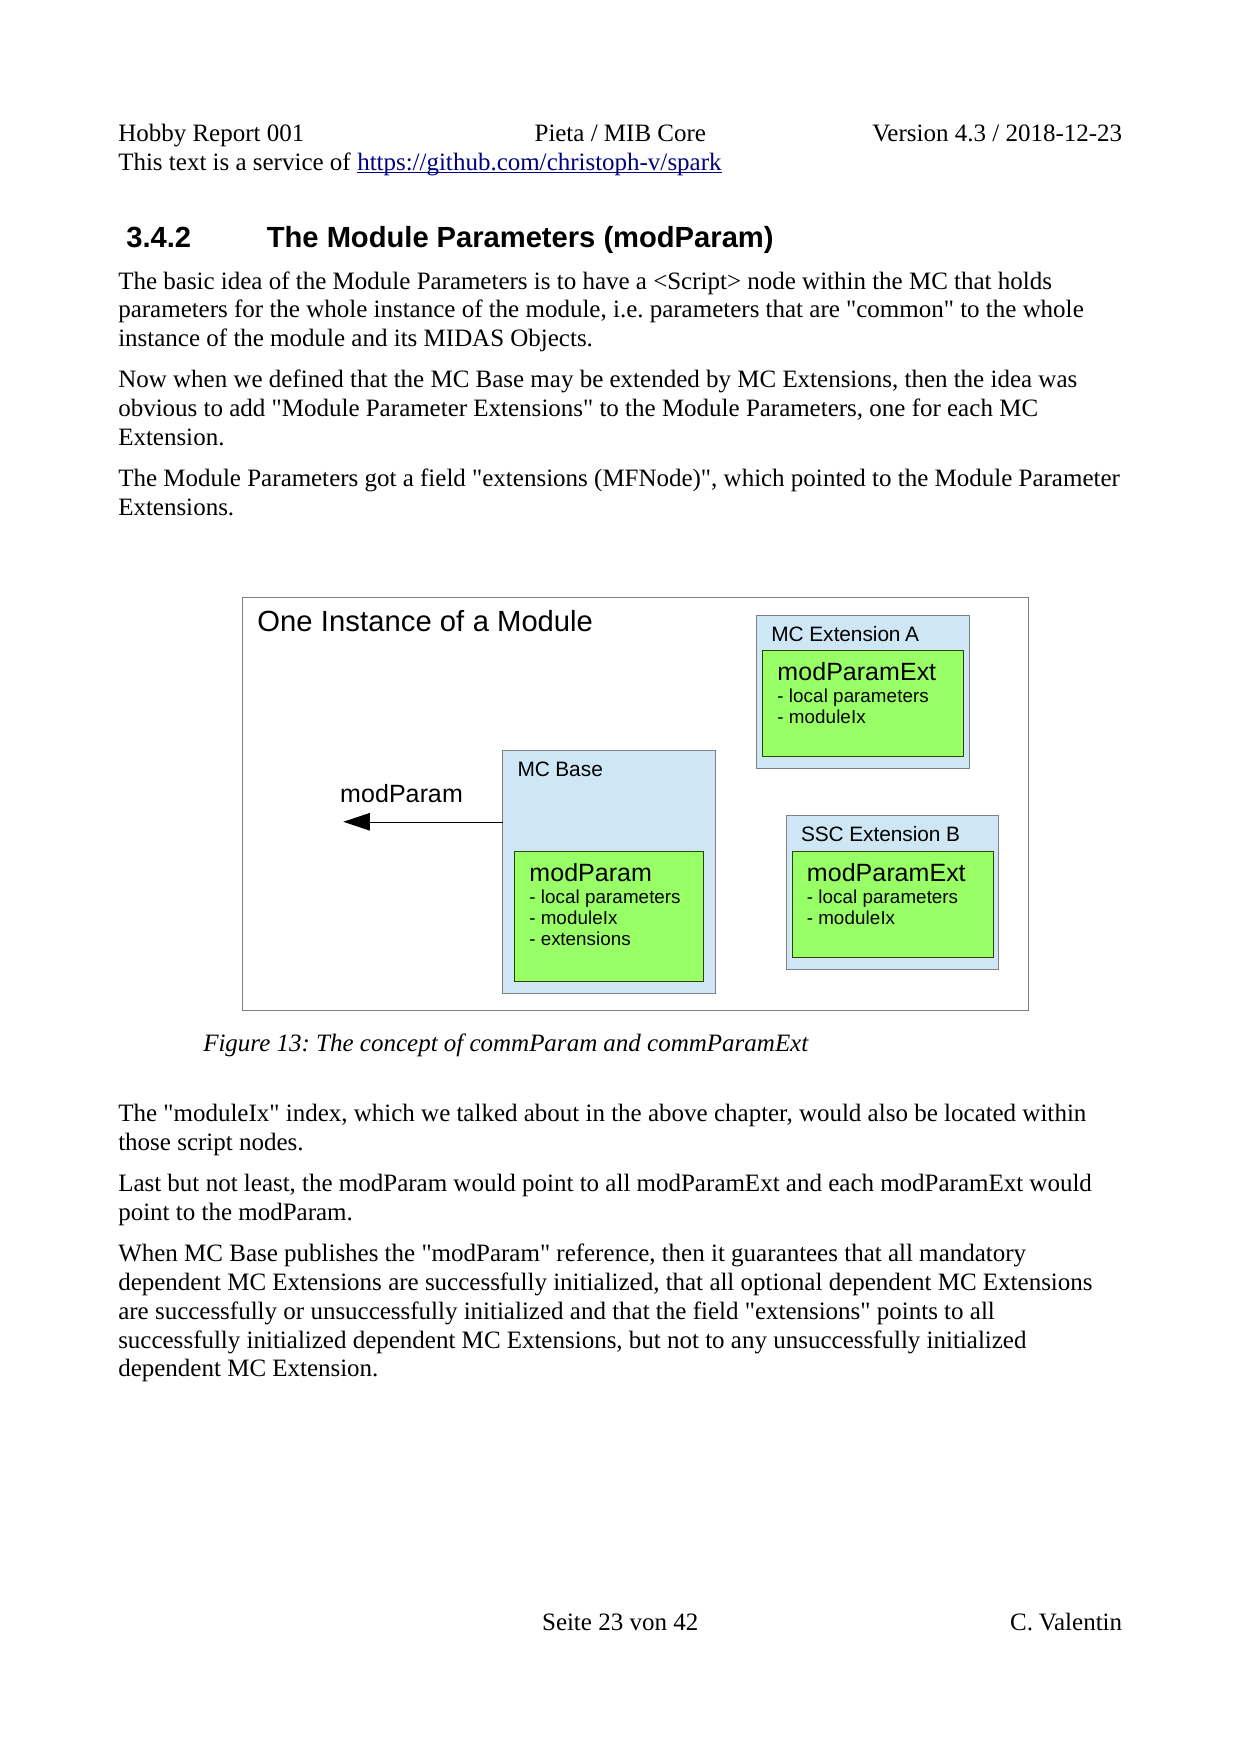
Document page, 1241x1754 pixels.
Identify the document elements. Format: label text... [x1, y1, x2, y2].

text The Module Parameters got a field "extensions (MFNode)", which pointed to the Module Parameter Extensions. [118, 463, 1122, 521]
text When MC Base publishes the "modParam" reference, then it guarantees that all mandatory dependent MC Extensions are successfully initialized, that all optional dependent MC Extensions are successfully or unsuccessfully initialized and that the field "extensions" points to all successfully initialized dependent MC Extensions, but not to any unsuccessfully initialized dependent MC Extension. [118, 1238, 1122, 1382]
text The basic idea of the Module Parameters is to have a <Script> node within the MC that holds parameters for the whole instance of the module, i.e. parameters that are "common" to the whole instance of the module and its MIDAS Objects. [118, 266, 1122, 352]
text Last but not least, the modParam would point to all modParamExt and each modParamExt would point to the modParam. [118, 1168, 1122, 1226]
text Figure 13: The concept of commParam and commParamExt [203, 587, 1037, 1057]
text The "moduleIx" index, which we talked about in the above chapter, would also be located within those script nodes. [118, 1098, 1122, 1156]
subtitle The Module Parameters (modParam) [118, 220, 1122, 253]
text Now when we defined that the MC Base may be extended by MC Extensions, then the idea was obvious to add "Module Parameter Extensions" to the Module Parameters, one for each MC Extension. [118, 364, 1122, 451]
